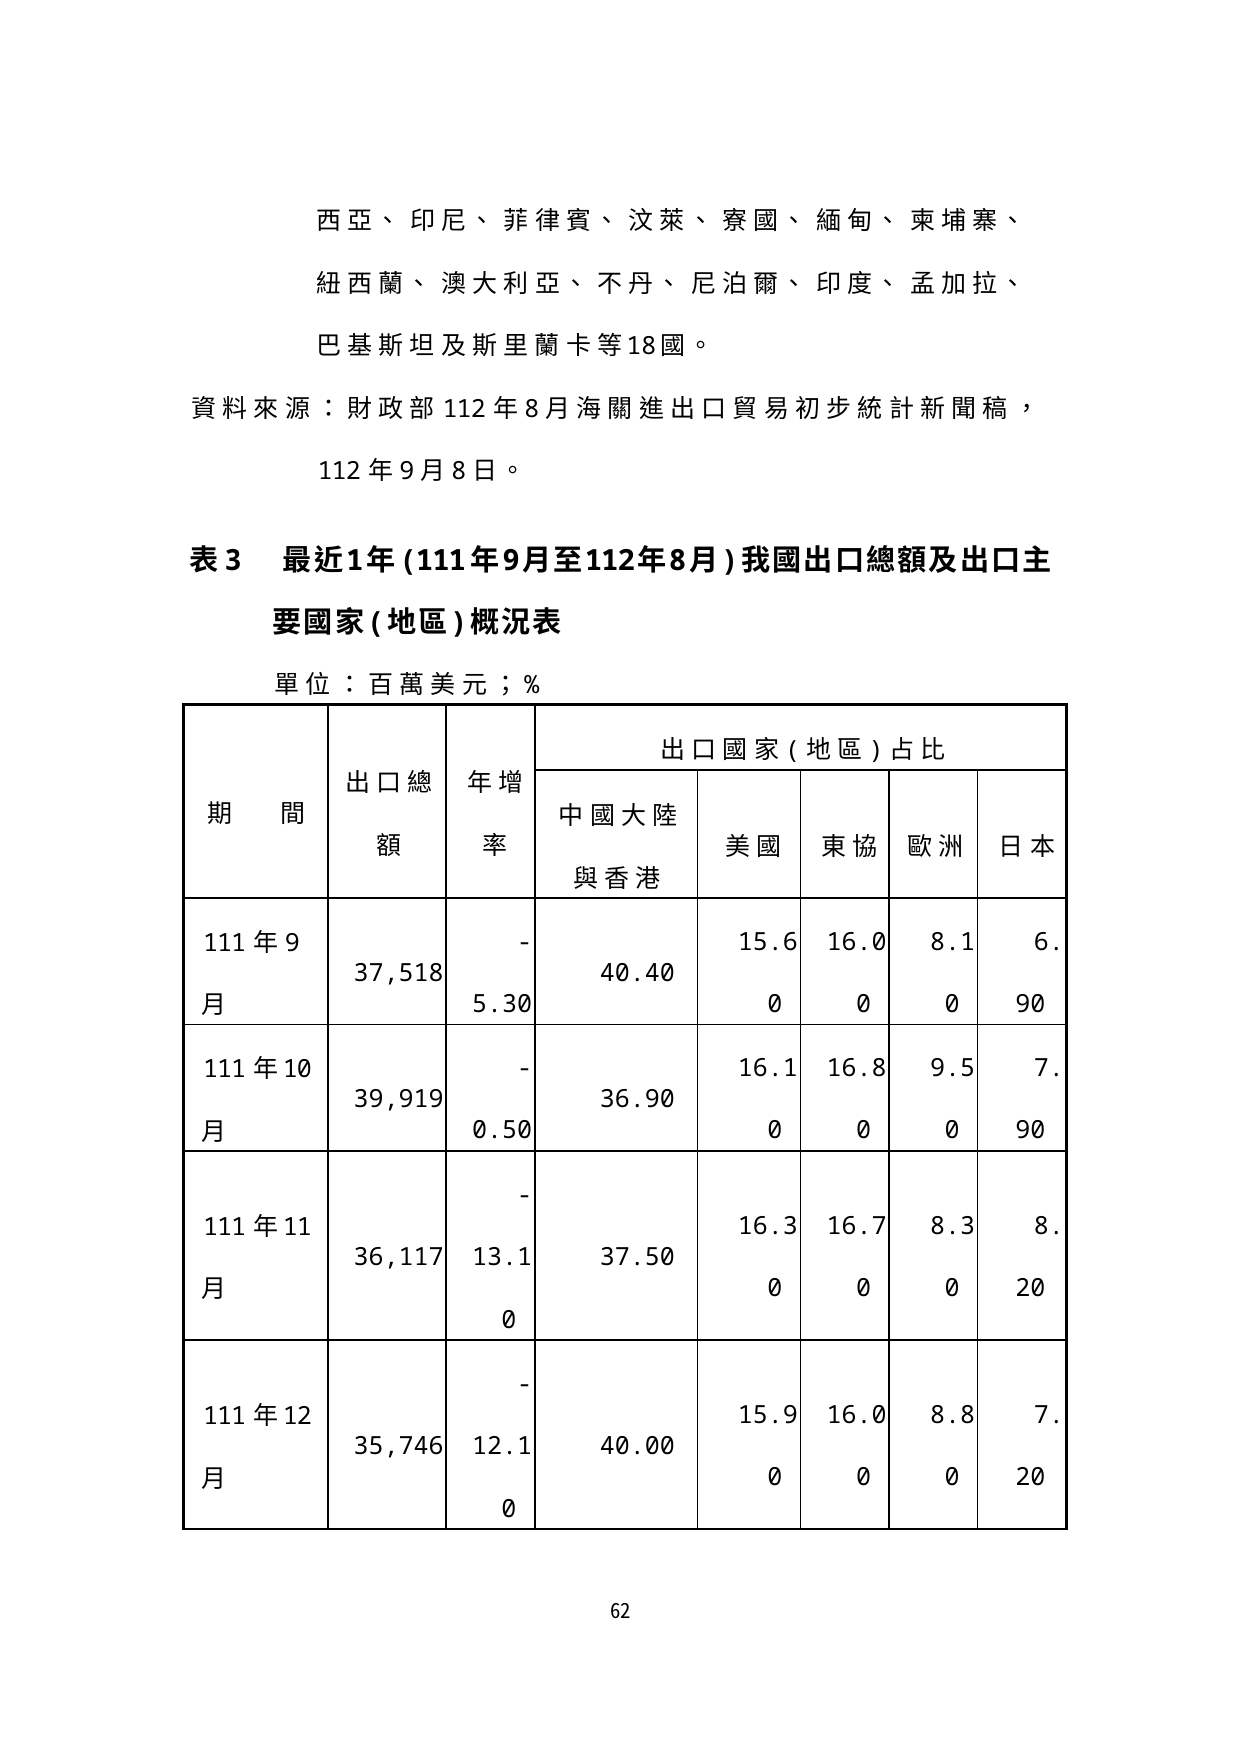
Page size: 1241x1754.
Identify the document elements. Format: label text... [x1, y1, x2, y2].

table_cell 7.20 [978, 1341, 1065, 1528]
table_cell 37,518 [329, 899, 445, 1023]
table_cell 39,919 [329, 1025, 445, 1150]
table_cell 16.30 [698, 1152, 800, 1339]
table_header 出口總額 [329, 706, 445, 897]
table_cell 8.30 [890, 1152, 977, 1339]
table_cell -5.30 [447, 899, 534, 1023]
table_cell 16.70 [801, 1152, 888, 1339]
table_cell 37.50 [536, 1152, 697, 1339]
table_cell 東協 [801, 771, 888, 897]
table_cell -0.50 [447, 1025, 534, 1150]
table_cell 中國大陸與香港 [536, 771, 697, 897]
table_cell 8.20 [978, 1152, 1065, 1339]
table_cell 8.10 [890, 899, 977, 1023]
table_cell 111年11月 [185, 1152, 327, 1339]
table_cell 6.90 [978, 899, 1065, 1023]
table_cell 36,117 [329, 1152, 445, 1339]
table_cell 16.00 [801, 1341, 888, 1528]
text 表3 最近1年(111年9月至112年8月)我國出口總額及出口主要國家(地區)概況表 單位：百萬美元；% [179, 516, 1063, 703]
table_cell 9.50 [890, 1025, 977, 1150]
table_header 年增率 [447, 706, 534, 897]
table_cell 16.00 [801, 899, 888, 1023]
table_cell 歐洲 [890, 771, 977, 897]
table_cell -12.10 [447, 1341, 534, 1528]
table_cell 15.60 [698, 899, 800, 1023]
table_cell 40.40 [536, 899, 697, 1023]
table_header 出口國家(地區)占比 [536, 706, 1065, 769]
table_cell 7.90 [978, 1025, 1065, 1150]
table_cell 36.90 [536, 1025, 697, 1150]
text 西亞、印尼、菲律賓、汶萊、寮國、緬甸、柬埔寨、紐西蘭、澳大利亞、不丹、尼泊爾、印度、孟加拉、巴基斯坦及斯里蘭卡等18國。 [183, 177, 1057, 365]
table_cell 日本 [978, 771, 1065, 897]
table_cell -13.10 [447, 1152, 534, 1339]
table_cell 美國 [698, 771, 800, 897]
text 資料來源：財政部112年8月海關進出口貿易初步統計新聞稿，112年9月8日。 [183, 365, 1057, 490]
table_cell 15.90 [698, 1341, 800, 1528]
table_cell 111年10月 [185, 1025, 327, 1150]
table_cell 16.10 [698, 1025, 800, 1150]
table_cell 40.00 [536, 1341, 697, 1528]
table_cell 111年12月 [185, 1341, 327, 1528]
table_cell 35,746 [329, 1341, 445, 1528]
table_cell 16.80 [801, 1025, 888, 1150]
table_header 期 間 [185, 706, 327, 897]
table_cell 8.80 [890, 1341, 977, 1528]
table_cell 111年9月 [185, 899, 327, 1023]
